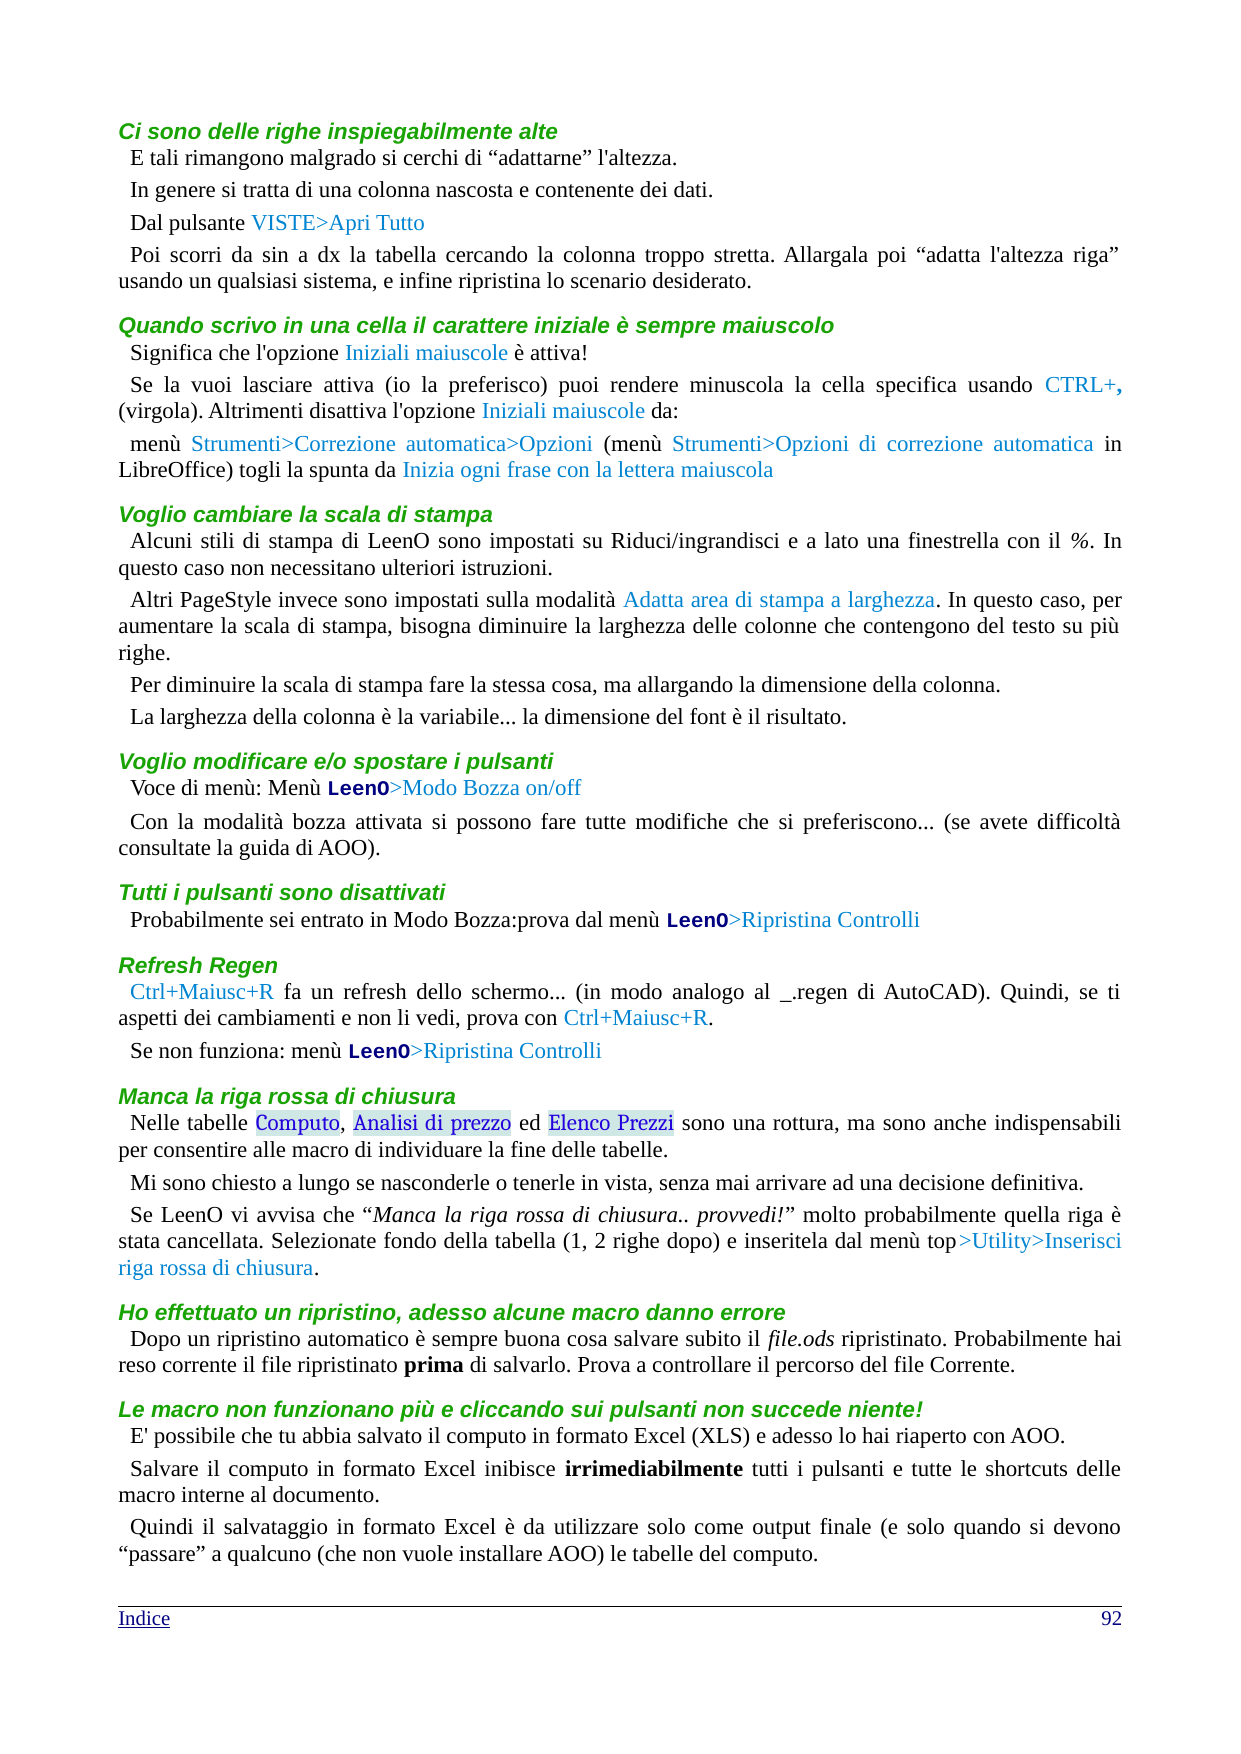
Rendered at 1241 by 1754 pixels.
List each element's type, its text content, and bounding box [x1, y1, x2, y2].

text Probabilmente sei entrato in Modo Bozza:prova dal menù LeenO>Ripristina Controlli [118, 906, 1122, 933]
text Con la modalità bozza attivata si possono fare tutte modifiche che si preferiscono... (se avete difficoltà consultate la guida di AOO). [118, 808, 1122, 861]
text Quindi il salvataggio in formato Excel è da utilizzare solo come output finale (e solo quando si devono “passare” a qualcuno (che non vuole installare AOO) le tabelle del computo. [118, 1513, 1122, 1566]
text Dal pulsante VISTE>Apri Tutto [118, 209, 1122, 235]
subtitle Voglio modificare e/o spostare i pulsanti [118, 748, 1122, 774]
subtitle Manca la riga rossa di chiusura [118, 1083, 1122, 1109]
text Alcuni stili di stampa di LeenO sono impostati su Riduci/ingrandisci e a lato una finestrella con il %. In questo caso non necessitano ulteriori istruzioni. [118, 527, 1122, 580]
text In genere si tratta di una colonna nascosta e contenente dei dati. [118, 177, 1122, 203]
subtitle Ci sono delle righe inspiegabilmente alte [118, 118, 1122, 144]
text E tali rimangono malgrado si cerchi di “adattarne” l'altezza. [118, 144, 1122, 171]
subtitle Voglio cambiare la scala di stampa [118, 501, 1122, 527]
text Per diminuire la scala di stampa fare la stessa cosa, ma allargando la dimensione della colonna. [118, 671, 1122, 697]
subtitle Quando scrivo in una cella il carattere iniziale è sempre maiuscolo [118, 313, 1122, 339]
text Se LeenO vi avvisa che “Manca la riga rossa di chiusura.. provvedi!” molto probabilmente quella riga è stata cancellata. Selezionate fondo della tabella (1, 2 righe dopo) e inseritela dal menù top>Utility>Inserisci riga rossa di chiusura. [118, 1201, 1122, 1280]
text Se la vuoi lasciare attiva (io la preferisco) puoi rendere minuscola la cella specifica usando CTRL+, (virgola). Altrimenti disattiva l'opzione Iniziali maiuscole da: [118, 371, 1122, 424]
text Significa che l'opzione Iniziali maiuscole è attiva! [118, 339, 1122, 365]
text Mi sono chiesto a lungo se nasconderle o tenerle in vista, senza mai arrivare ad una decisione definitiva. [118, 1169, 1122, 1195]
subtitle Refresh Regen [118, 952, 1122, 978]
subtitle Le macro non funzionano più e cliccando sui pulsanti non succede niente! [118, 1396, 1122, 1422]
text Dopo un ripristino automatico è sempre buona cosa salvare subito il file.ods ripristinato. Probabilmente hai reso corrente il file ripristinato prima di salvarlo. Prova a controllare il percorso del file Corrente. [118, 1325, 1122, 1378]
subtitle Tutti i pulsanti sono disattivati [118, 879, 1122, 906]
text menù Strumenti>Correzione automatica>Opzioni (menù Strumenti>Opzioni di correzione automatica in LibreOffice) togli la spunta da Inizia ogni frase con la lettera maiuscola [118, 430, 1122, 482]
text Voce di menù: Menù LeenO>Modo Bozza on/off [118, 774, 1122, 802]
text Poi scorri da sin a dx la tabella cercando la colonna troppo stretta. Allargala poi “adatta l'altezza riga” usando un qualsiasi sistema, e infine ripristina lo scenario desiderato. [118, 241, 1122, 294]
text Ctrl+Maiusc+R fa un refresh dello schermo... (in modo analogo al _.regen di AutoCAD). Quindi, se ti aspetti dei cambiamenti e non li vedi, prova con Ctrl+Maiusc+R. [118, 978, 1122, 1031]
text Se non funziona: menù LeenO>Ripristina Controlli [118, 1037, 1122, 1064]
text Nelle tabelle Computo, Analisi di prezzo ed Elenco Prezzi sono una rottura, ma sono anche indispensabili per consentire alle macro di individuare la fine delle tabelle. [118, 1109, 1122, 1163]
subtitle Ho effettuato un ripristino, adesso alcune macro danno errore [118, 1299, 1122, 1325]
text Altri PageStyle invece sono impostati sulla modalità Adatta area di stampa a larghezza. In questo caso, per aumentare la scala di stampa, bisogna diminuire la larghezza delle colonne che contengono del testo su più righe. [118, 586, 1122, 665]
text Salvare il computo in formato Excel inibisce irrimediabilmente tutti i pulsanti e tutte le shortcuts delle macro interne al documento. [118, 1455, 1122, 1507]
text La larghezza della colonna è la variabile... la dimensione del font è il risultato. [118, 703, 1122, 729]
text E' possibile che tu abbia salvato il computo in formato Excel (XLS) e adesso lo hai riaperto con AOO. [118, 1422, 1122, 1449]
